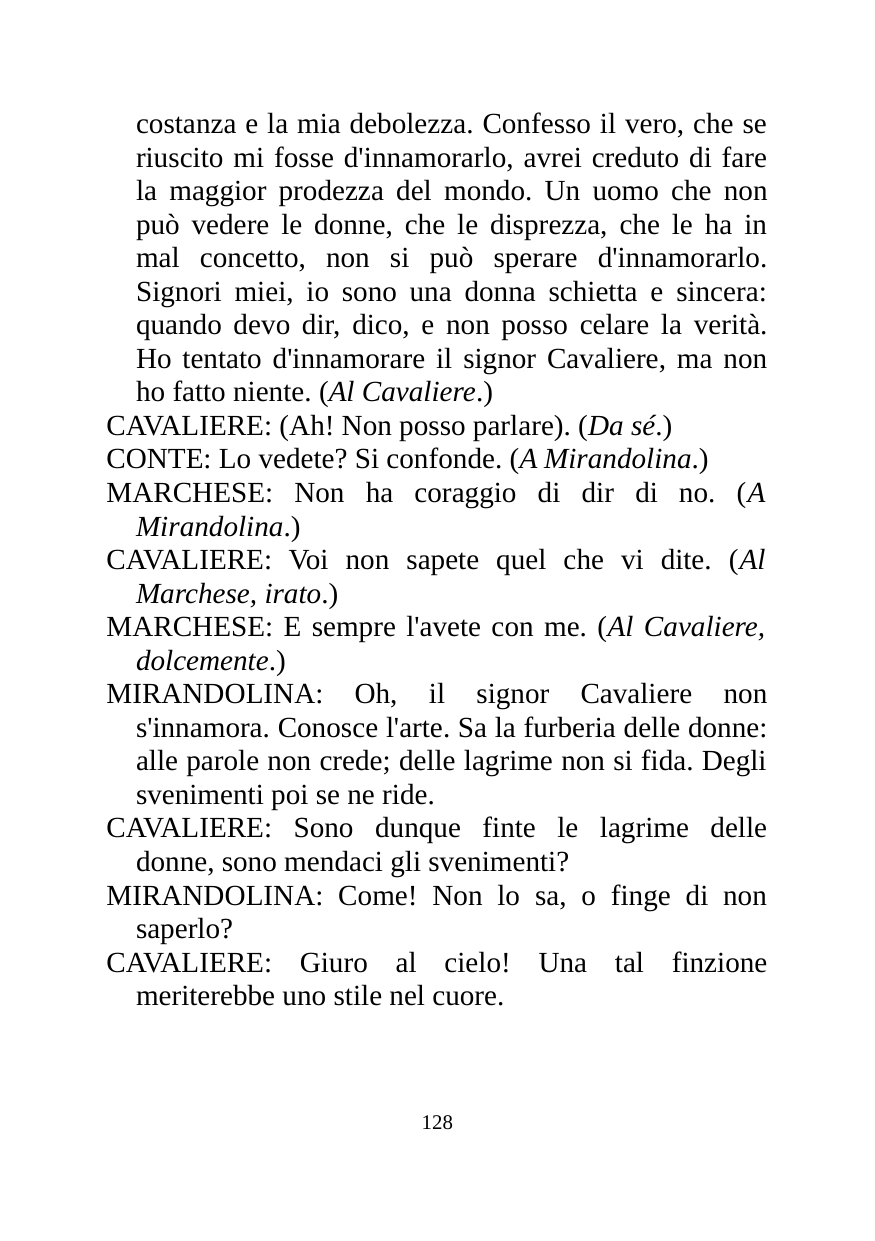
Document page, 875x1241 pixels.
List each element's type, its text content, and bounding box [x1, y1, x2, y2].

text MIRANDOLINA: Oh, il signor Cavaliere non s'innamora. Conosce l'arte. Sa la furberia delle donne: alle parole non crede; delle lagrime non si fida. Degli svenimenti poi se ne ride. [106, 676, 768, 811]
text CAVALIERE: Voi non sapete quel che vi dite. (Al Marchese, irato.) [106, 542, 768, 609]
text CONTE: Lo vedete? Si confonde. (A Mirandolina.) [106, 442, 768, 475]
text MARCHESE: E sempre l'avete con me. (Al Cavaliere, dolcemente.) [106, 609, 768, 676]
text CAVALIERE: Sono dunque finte le lagrime delle donne, sono mendaci gli svenimenti? [106, 811, 768, 878]
text CAVALIERE: (Ah! Non posso parlare). (Da sé.) [106, 408, 768, 442]
text MIRANDOLINA: Come! Non lo sa, o finge di non saperlo? [106, 878, 768, 945]
text MARCHESE: Non ha coraggio di dir di no. (A Mirandolina.) [106, 475, 768, 542]
text CAVALIERE: Giuro al cielo! Una tal finzione meriterebbe uno stile nel cuore. [106, 945, 768, 1012]
text costanza e la mia debolezza. Confesso il vero, che se riuscito mi fosse d'innamorarlo, avrei creduto di fare la maggior prodezza del mondo. Un uomo che non può vedere le donne, che le disprezza, che le ha in mal concetto, non si può sperare d'innamorarlo. Signori miei, io sono una donna schietta e sincera: quando devo dir, dico, e non posso celare la verità. Ho tentato d'innamorare il signor Cavaliere, ma non ho fatto niente. (Al Cavaliere.) [106, 106, 768, 408]
